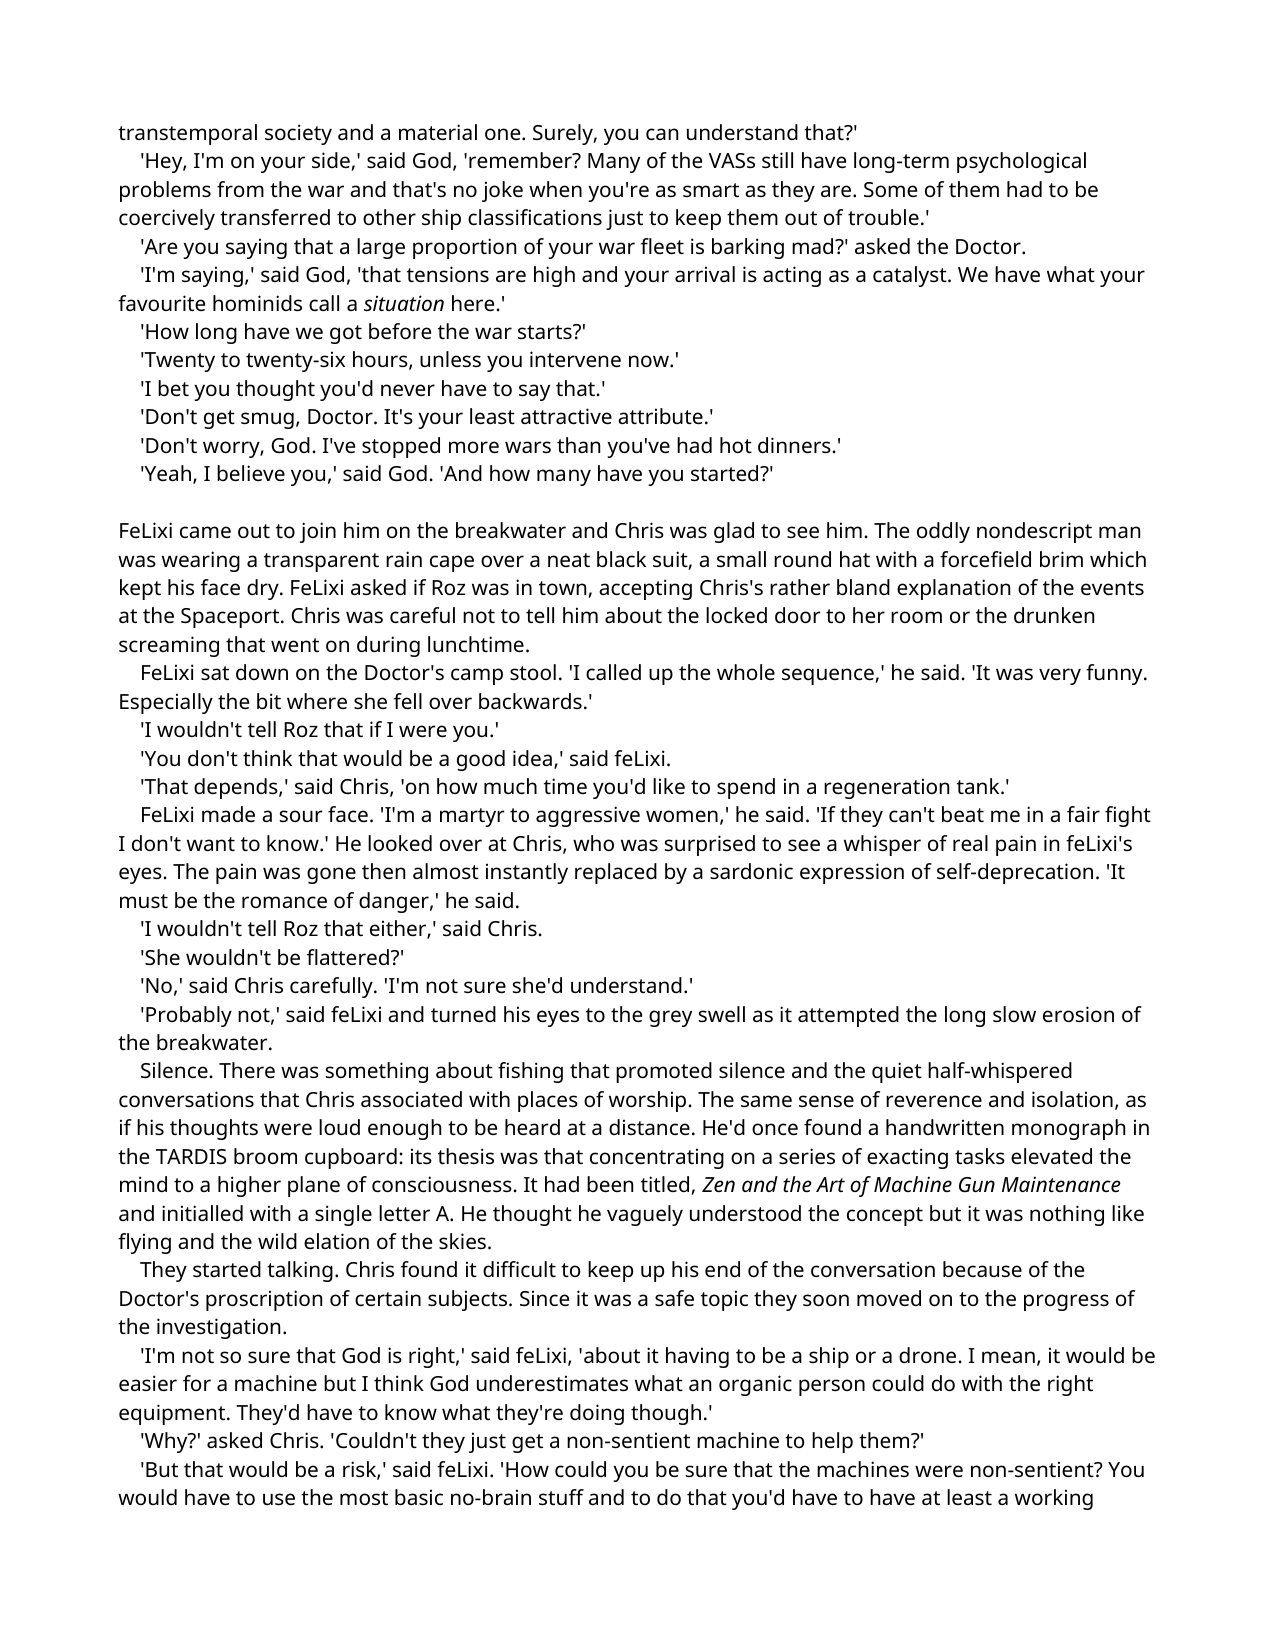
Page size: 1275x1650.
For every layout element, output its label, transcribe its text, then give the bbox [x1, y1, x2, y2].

text 'Don't get smug, Doctor. It's your least attractive attribute.' [118, 402, 1157, 431]
text Silence. There was something about fishing that promoted silence and the quiet half-whispered conversations that Chris associated with places of worship. The same sense of reverence and isolation, as if his thoughts were loud enough to be heard at a distance. He'd once found a handwritten monograph in the TARDIS broom cupboard: its thesis was that concentrating on a series of exacting tasks elevated the mind to a higher plane of consciousness. It had been titled, Zen and the Art of Machine Gun Maintenance and initialled with a single letter A. He thought he vaguely understood the concept but it was nothing like flying and the wild elation of the skies. [118, 1057, 1157, 1256]
text 'Twenty to twenty-six hours, unless you intervene now.' [118, 346, 1157, 374]
text FeLixi sat down on the Doctor's camp stool. 'I called up the whole sequence,' he said. 'It was very funny. Especially the bit where she fell over backwards.' [118, 658, 1157, 715]
text 'Hey, I'm on your side,' said God, 'remember? Many of the VASs still have long-term psychological problems from the war and that's no joke when you're as smart as they are. Some of them had to be coercively transferred to other ship classifications just to keep them out of trouble.' [118, 147, 1157, 232]
text 'But that would be a risk,' said feLixi. 'How could you be sure that the machines were non-sentient? You would have to use the most basic no-brain stuff and to do that you'd have to have at least a working [118, 1455, 1157, 1512]
text 'Why?' asked Chris. 'Couldn't they just get a non-sentient machine to help them?' [118, 1426, 1157, 1455]
text 'How long have we got before the war starts?' [118, 317, 1157, 346]
text 'Yeah, I believe you,' said God. 'And how many have you started?' [118, 459, 1157, 488]
text 'I wouldn't tell Roz that if I were you.' [118, 715, 1157, 744]
text FeLixi made a sour face. 'I'm a martyr to aggressive women,' he said. 'If they can't beat me in a fair fight I don't want to know.' He looked over at Chris, who was surprised to see a whisper of real pain in feLixi's eyes. The pain was gone then almost instantly replaced by a sardonic expression of self-deprecation. 'It must be the romance of danger,' he said. [118, 801, 1157, 914]
text 'She wouldn't be flattered?' [118, 943, 1157, 971]
text 'No,' said Chris carefully. 'I'm not sure she'd understand.' [118, 971, 1157, 1000]
text 'Are you saying that a large proportion of your war fleet is barking mad?' asked the Doctor. [118, 232, 1157, 260]
text 'I'm not so sure that God is right,' said feLixi, 'about it having to be a ship or a drone. I mean, it would be easier for a machine but I think God underestimates what an organic person could do with the right equipment. They'd have to know what they're doing though.' [118, 1341, 1157, 1426]
text transtemporal society and a material one. Surely, you can understand that?' [118, 118, 1157, 147]
text 'I wouldn't tell Roz that either,' said Chris. [118, 914, 1157, 943]
text 'Probably not,' said feLixi and turned his eyes to the grey swell as it attempted the long slow erosion of the breakwater. [118, 1000, 1157, 1057]
text 'I'm saying,' said God, 'that tensions are high and your arrival is acting as a catalyst. We have what your favourite hominids call a situation here.' [118, 260, 1157, 317]
text 'I bet you thought you'd never have to say that.' [118, 374, 1157, 402]
text 'That depends,' said Chris, 'on how much time you'd like to spend in a regeneration tank.' [118, 772, 1157, 801]
text They started talking. Chris found it difficult to keep up his end of the conversation because of the Doctor's proscription of certain subjects. Since it was a safe topic they soon moved on to the progress of the investigation. [118, 1256, 1157, 1341]
text FeLixi came out to join him on the breakwater and Chris was glad to see him. The oddly nondescript man was wearing a transparent rain cape over a neat black suit, a small round hat with a forcefield brim which kept his face dry. FeLixi asked if Roz was in town, accepting Chris's rather bland explanation of the events at the Spaceport. Chris was careful not to tell him about the locked door to her room or the drunken screaming that went on during lunchtime. [118, 516, 1157, 658]
text 'You don't think that would be a good idea,' said feLixi. [118, 744, 1157, 772]
text 'Don't worry, God. I've stopped more wars than you've had hot dinners.' [118, 431, 1157, 459]
